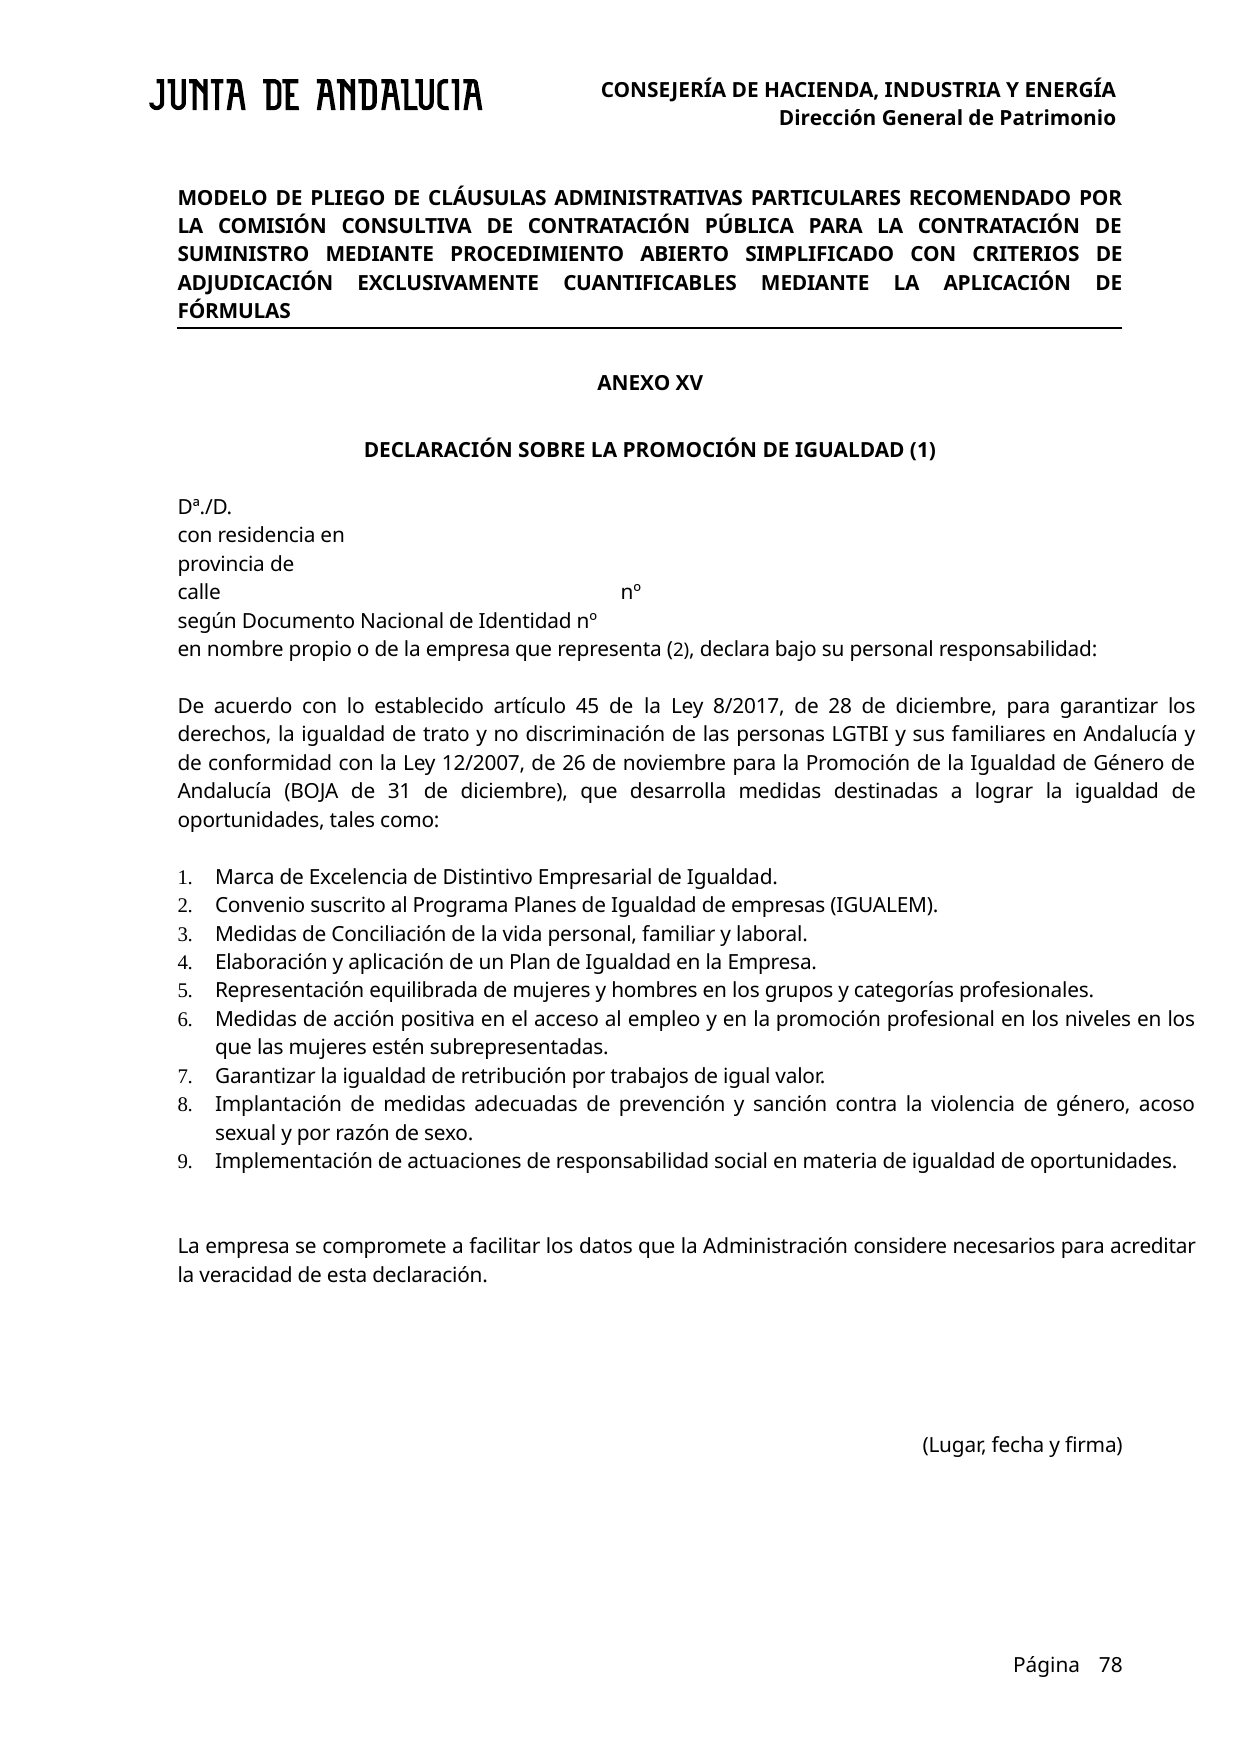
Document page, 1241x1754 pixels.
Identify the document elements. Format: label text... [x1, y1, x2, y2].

text en nombre propio o de la empresa que representa (2), declara bajo su personal responsabilidad: [177, 634, 1196, 663]
list Elaboración y aplicación de un Plan de Igualdad en la Empresa. [177, 947, 1196, 976]
text con residencia en [177, 521, 1196, 549]
text según Documento Nacional de Identidad nº [177, 606, 1196, 634]
list Garantizar la igualdad de retribución por trabajos de igual valor. [177, 1061, 1196, 1089]
list Marca de Excelencia de Distintivo Empresarial de Igualdad. [177, 862, 1196, 890]
list Medidas de Conciliación de la vida personal, familiar y laboral. [177, 919, 1196, 947]
list Convenio suscrito al Programa Planes de Igualdad de empresas (IGUALEM). [177, 890, 1196, 919]
list MODELO DE PLIEGO DE CLÁUSULAS ADMINISTRATIVAS PARTICULARES RECOMENDADO POR LA COMISIÓN CONSULTIVA DE CONTRATACIÓN PÚBLICA PARA LA CONTRATACIÓN DE SUMINISTRO MEDIANTE PROCEDIMIENTO ABIERTO SIMPLIFICADO CON CRITERIOS DE ADJUDICACIÓN EXCLUSIVAMENTE CUANTIFICABLES MEDIANTE LA APLICACIÓN DE FÓRMULAS [177, 183, 1122, 327]
text provincia de [177, 549, 1196, 577]
list Medidas de acción positiva en el acceso al empleo y en la promoción profesional en los niveles en los que las mujeres estén subrepresentadas. [177, 1004, 1196, 1061]
text La empresa se compromete a facilitar los datos que la Administración considere necesarios para acreditar la veracidad de esta declaración. [177, 1231, 1196, 1288]
list Representación equilibrada de mujeres y hombres en los grupos y categorías profesionales. [177, 976, 1196, 1004]
list Implantación de medidas adecuadas de prevención y sanción contra la violencia de género, acoso sexual y por razón de sexo. [177, 1089, 1196, 1146]
text calle nº [177, 577, 1196, 606]
list Implementación de actuaciones de responsabilidad social en materia de igualdad de oportunidades. [177, 1146, 1196, 1174]
text ANEXO XV [177, 368, 1123, 396]
text Dª./D. [177, 492, 1196, 521]
text De acuerdo con lo establecido artículo 45 de la Ley 8/2017, de 28 de diciembre, para garantizar los derechos, la igualdad de trato y no discriminación de las personas LGTBI y sus familiares en Andalucía y de conformidad con la Ley 12/2007, de 26 de noviembre para la Promoción de la Igualdad de Género de Andalucía (BOJA de 31 de diciembre), que desarrolla medidas destinadas a lograr la igualdad de oportunidades, tales como: [177, 691, 1196, 833]
text (Lugar, fecha y firma) [230, 1431, 1122, 1459]
text DECLARACIÓN SOBRE LA PROMOCIÓN DE IGUALDAD (1) [177, 435, 1122, 464]
